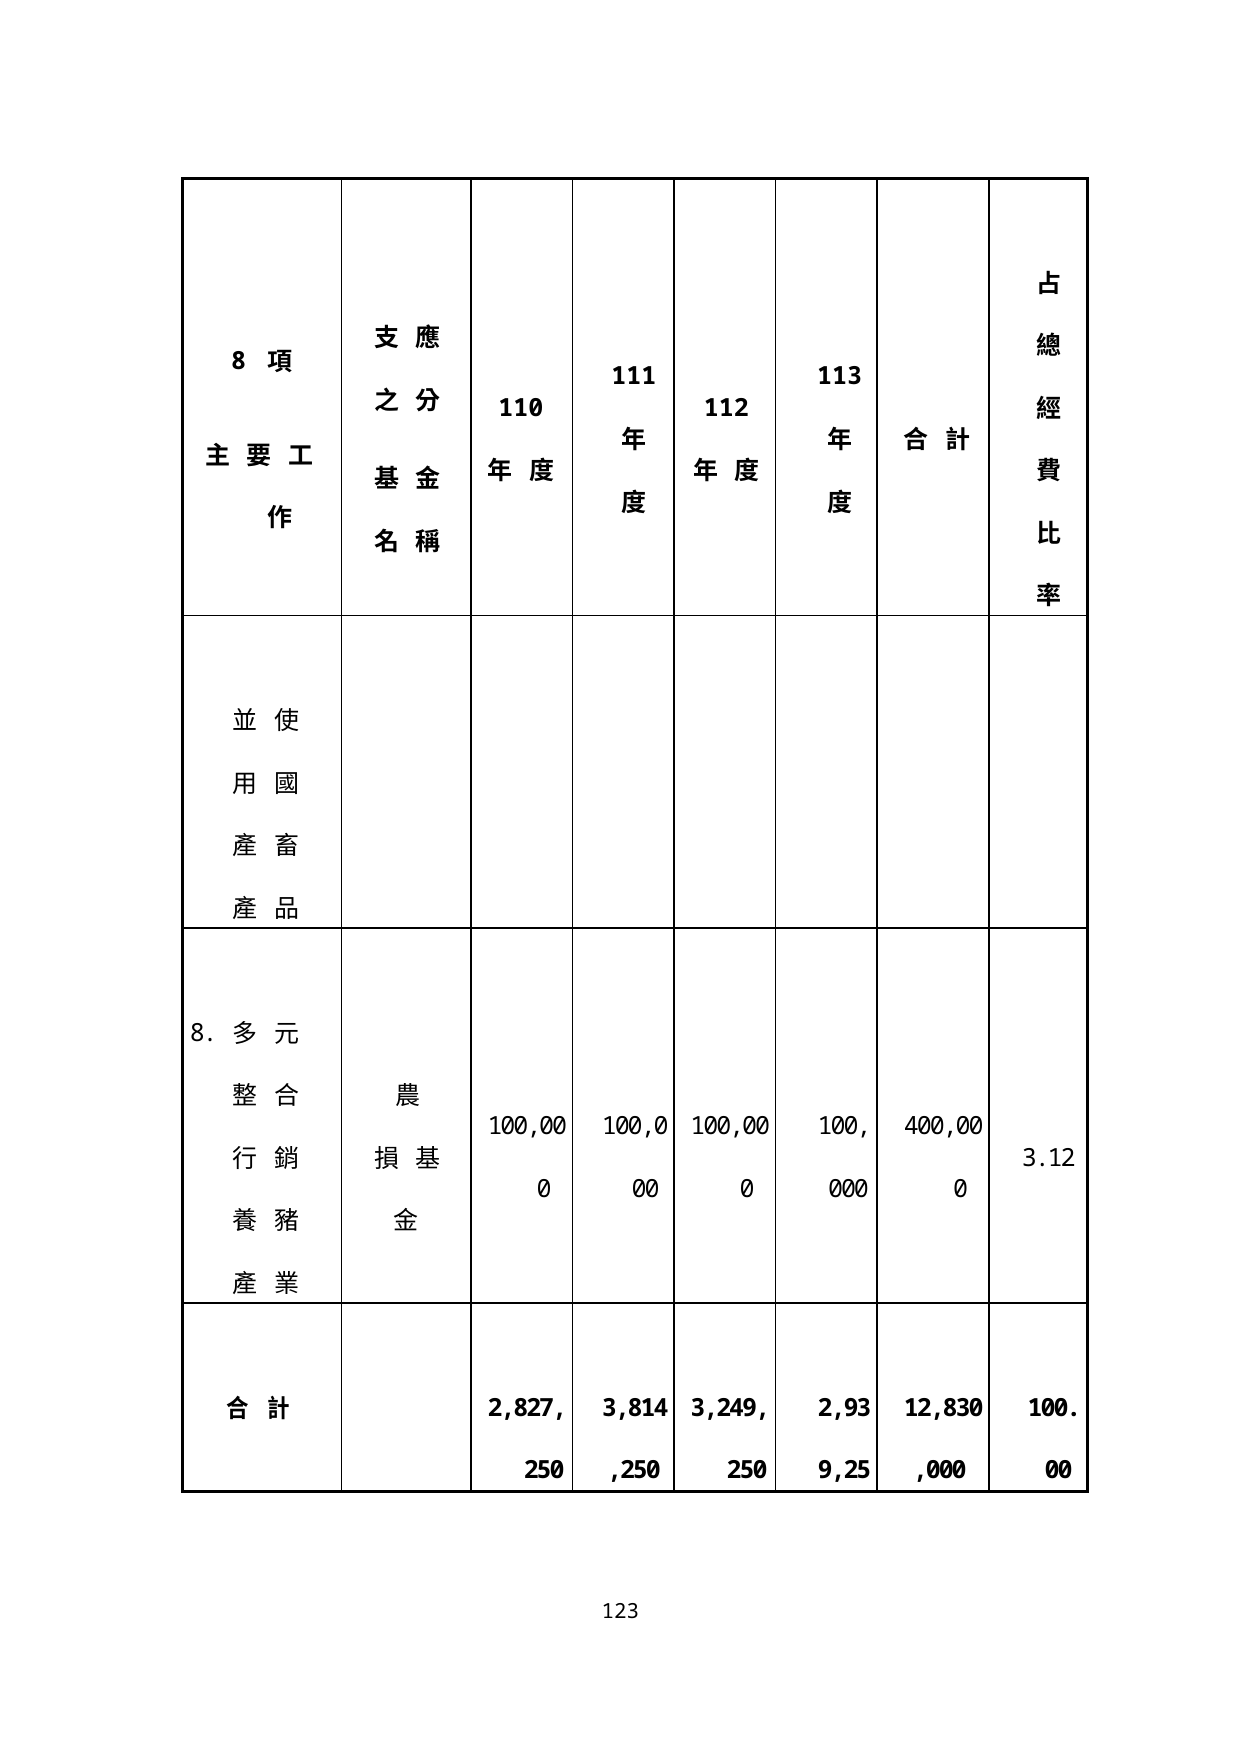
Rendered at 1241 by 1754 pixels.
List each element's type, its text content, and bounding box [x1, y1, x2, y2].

table_cell 3,814,250 [573, 1304, 673, 1490]
table_cell [878, 616, 988, 927]
table_header 8項 主要工作 [184, 180, 341, 615]
table_cell 農 損基金 [342, 929, 470, 1302]
table_cell 100,000 [472, 929, 572, 1302]
table_cell 合計 [184, 1304, 341, 1490]
table_header 合計 [878, 180, 988, 615]
table_cell [776, 616, 876, 927]
table_cell [675, 616, 775, 927]
table_cell 100,000 [573, 929, 673, 1302]
table_cell 100,000 [675, 929, 775, 1302]
table_cell 100.00 [990, 1304, 1086, 1490]
table_cell [342, 1304, 470, 1490]
table_header 支應之分 基金名稱 [342, 180, 470, 615]
table_header 占總經費比率 [990, 180, 1086, 615]
table_cell [573, 616, 673, 927]
table_cell [472, 616, 572, 927]
table_cell 12,830,000 [878, 1304, 988, 1490]
table_cell [990, 616, 1086, 927]
table_cell 3,249,250 [675, 1304, 775, 1490]
table_header 112年度 [675, 180, 775, 615]
table_header 110年度 [472, 180, 572, 615]
table_cell 400,000 [878, 929, 988, 1302]
table_cell 並使用國產畜產品 [184, 616, 341, 927]
table_cell 2,939,25 [776, 1304, 876, 1490]
table_cell 2,827,250 [472, 1304, 572, 1490]
table_cell 8.多元整合行銷養豬產業 [184, 929, 341, 1302]
table_header 111年度 [573, 180, 673, 615]
table_cell 3.12 [990, 929, 1086, 1302]
table_header 113年度 [776, 180, 876, 615]
table_cell [342, 616, 470, 927]
table_cell 100,000 [776, 929, 876, 1302]
